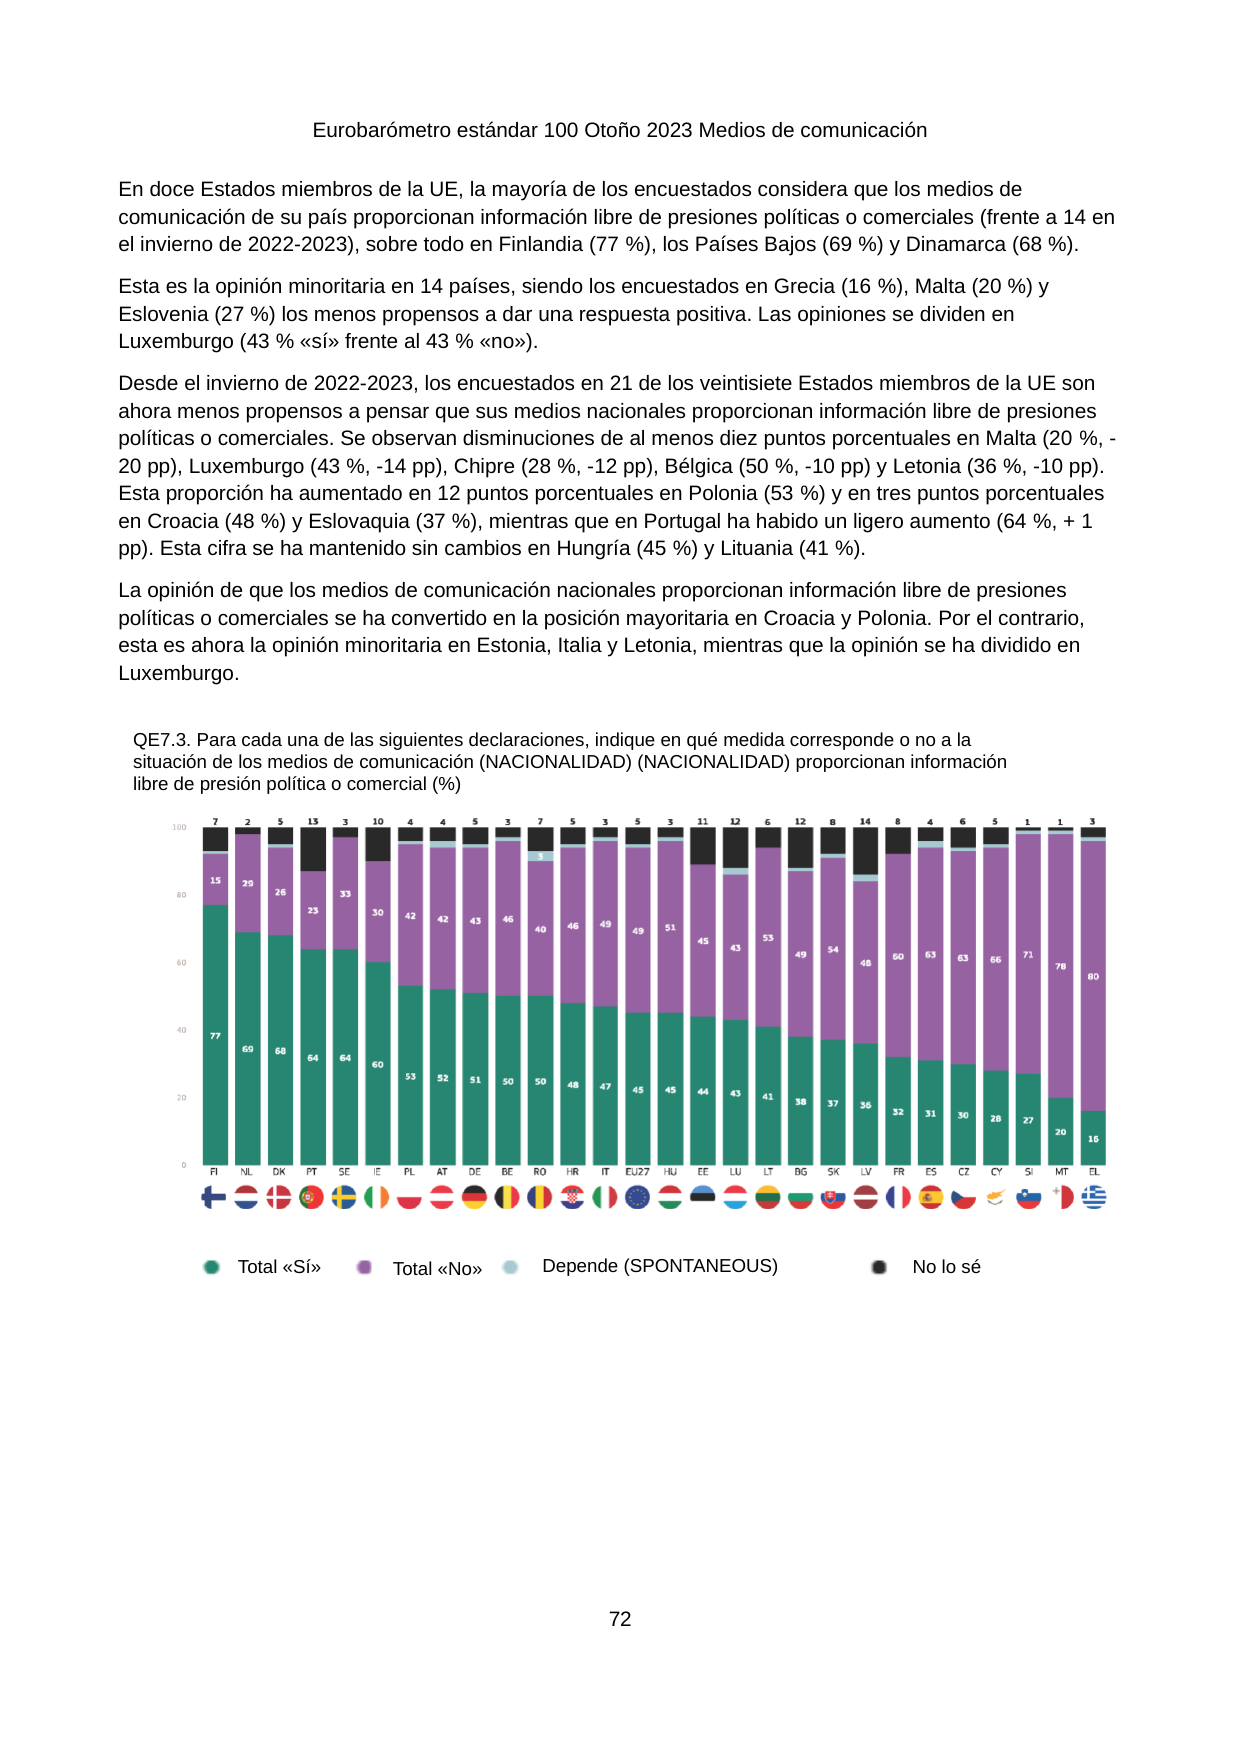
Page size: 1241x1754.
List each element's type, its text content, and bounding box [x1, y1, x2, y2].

picture [184, 1225, 891, 1295]
picture [165, 810, 1116, 1218]
text Esta es la opinión minoritaria en 14 países, siendo los encuestados en Grecia (16 %), Malta (20 %) y Eslovenia (27 %) los menos propensos a dar una respuesta positiva. Las opiniones se dividen en Luxemburgo (43 % «sí» frente al 43 % «no»). [118, 274, 1122, 353]
text En doce Estados miembros de la UE, la mayoría de los encuestados considera que los medios de comunicación de su país proporcionan información libre de presiones políticas o comerciales (frente a 14 en el invierno de 2022-2023), sobre todo en Finlandia (77 %), los Países Bajos (69 %) y Dinamarca (68 %). [118, 177, 1122, 256]
text Desde el invierno de 2022-2023, los encuestados en 21 de los veintisiete Estados miembros de la UE son ahora menos propensos a pensar que sus medios nacionales proporcionan información libre de presiones políticas o comerciales. Se observan disminuciones de al menos diez puntos porcentuales en Malta (20 %, -20 pp), Luxemburgo (43 %, -14 pp), Chipre (28 %, -12 pp), Bélgica (50 %, -10 pp) y Letonia (36 %, -10 pp). Esta proporción ha aumentado en 12 puntos porcentuales en Polonia (53 %) y en tres puntos porcentuales en Croacia (48 %) y Eslovaquia (37 %), mientras que en Portugal ha habido un ligero aumento (64 %, + 1 pp). Esta cifra se ha mantenido sin cambios en Hungría (45 %) y Lituania (41 %). [118, 371, 1122, 560]
text La opinión de que los medios de comunicación nacionales proporcionan información libre de presiones políticas o comerciales se ha convertido en la posición mayoritaria en Croacia y Polonia. Por el contrario, esta es ahora la opinión minoritaria en Estonia, Italia y Letonia, mientras que la opinión se ha dividido en Luxemburgo. [118, 578, 1122, 685]
